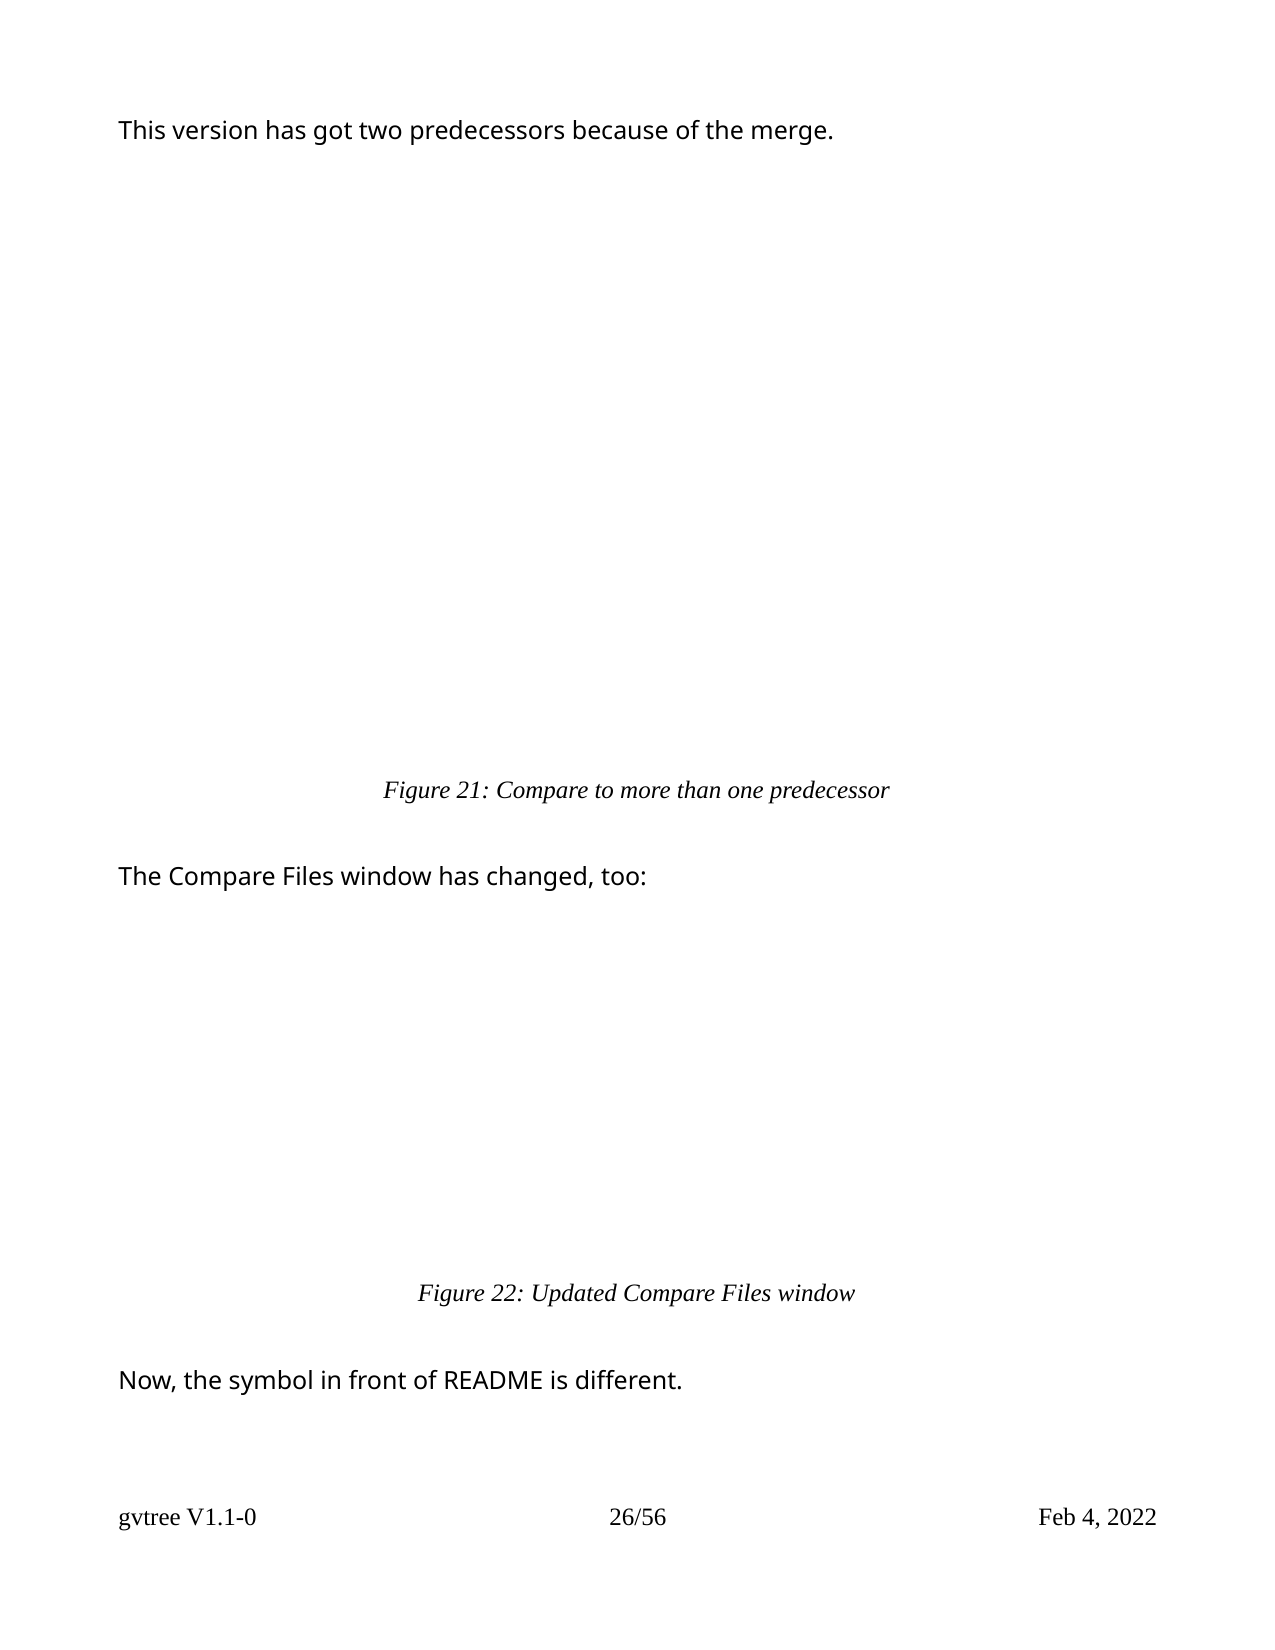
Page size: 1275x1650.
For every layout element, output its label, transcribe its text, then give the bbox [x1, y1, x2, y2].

text Figure 21: Compare to more than one predecessor [227, 172, 1048, 804]
text This version has got two predecessors because of the merge. [118, 118, 1157, 144]
text The Compare Files window has changed, too: [118, 864, 1157, 891]
text Figure 22: Updated Compare Files window [204, 918, 1071, 1307]
text Now, the symbol in front of README is different. [118, 1369, 1157, 1395]
